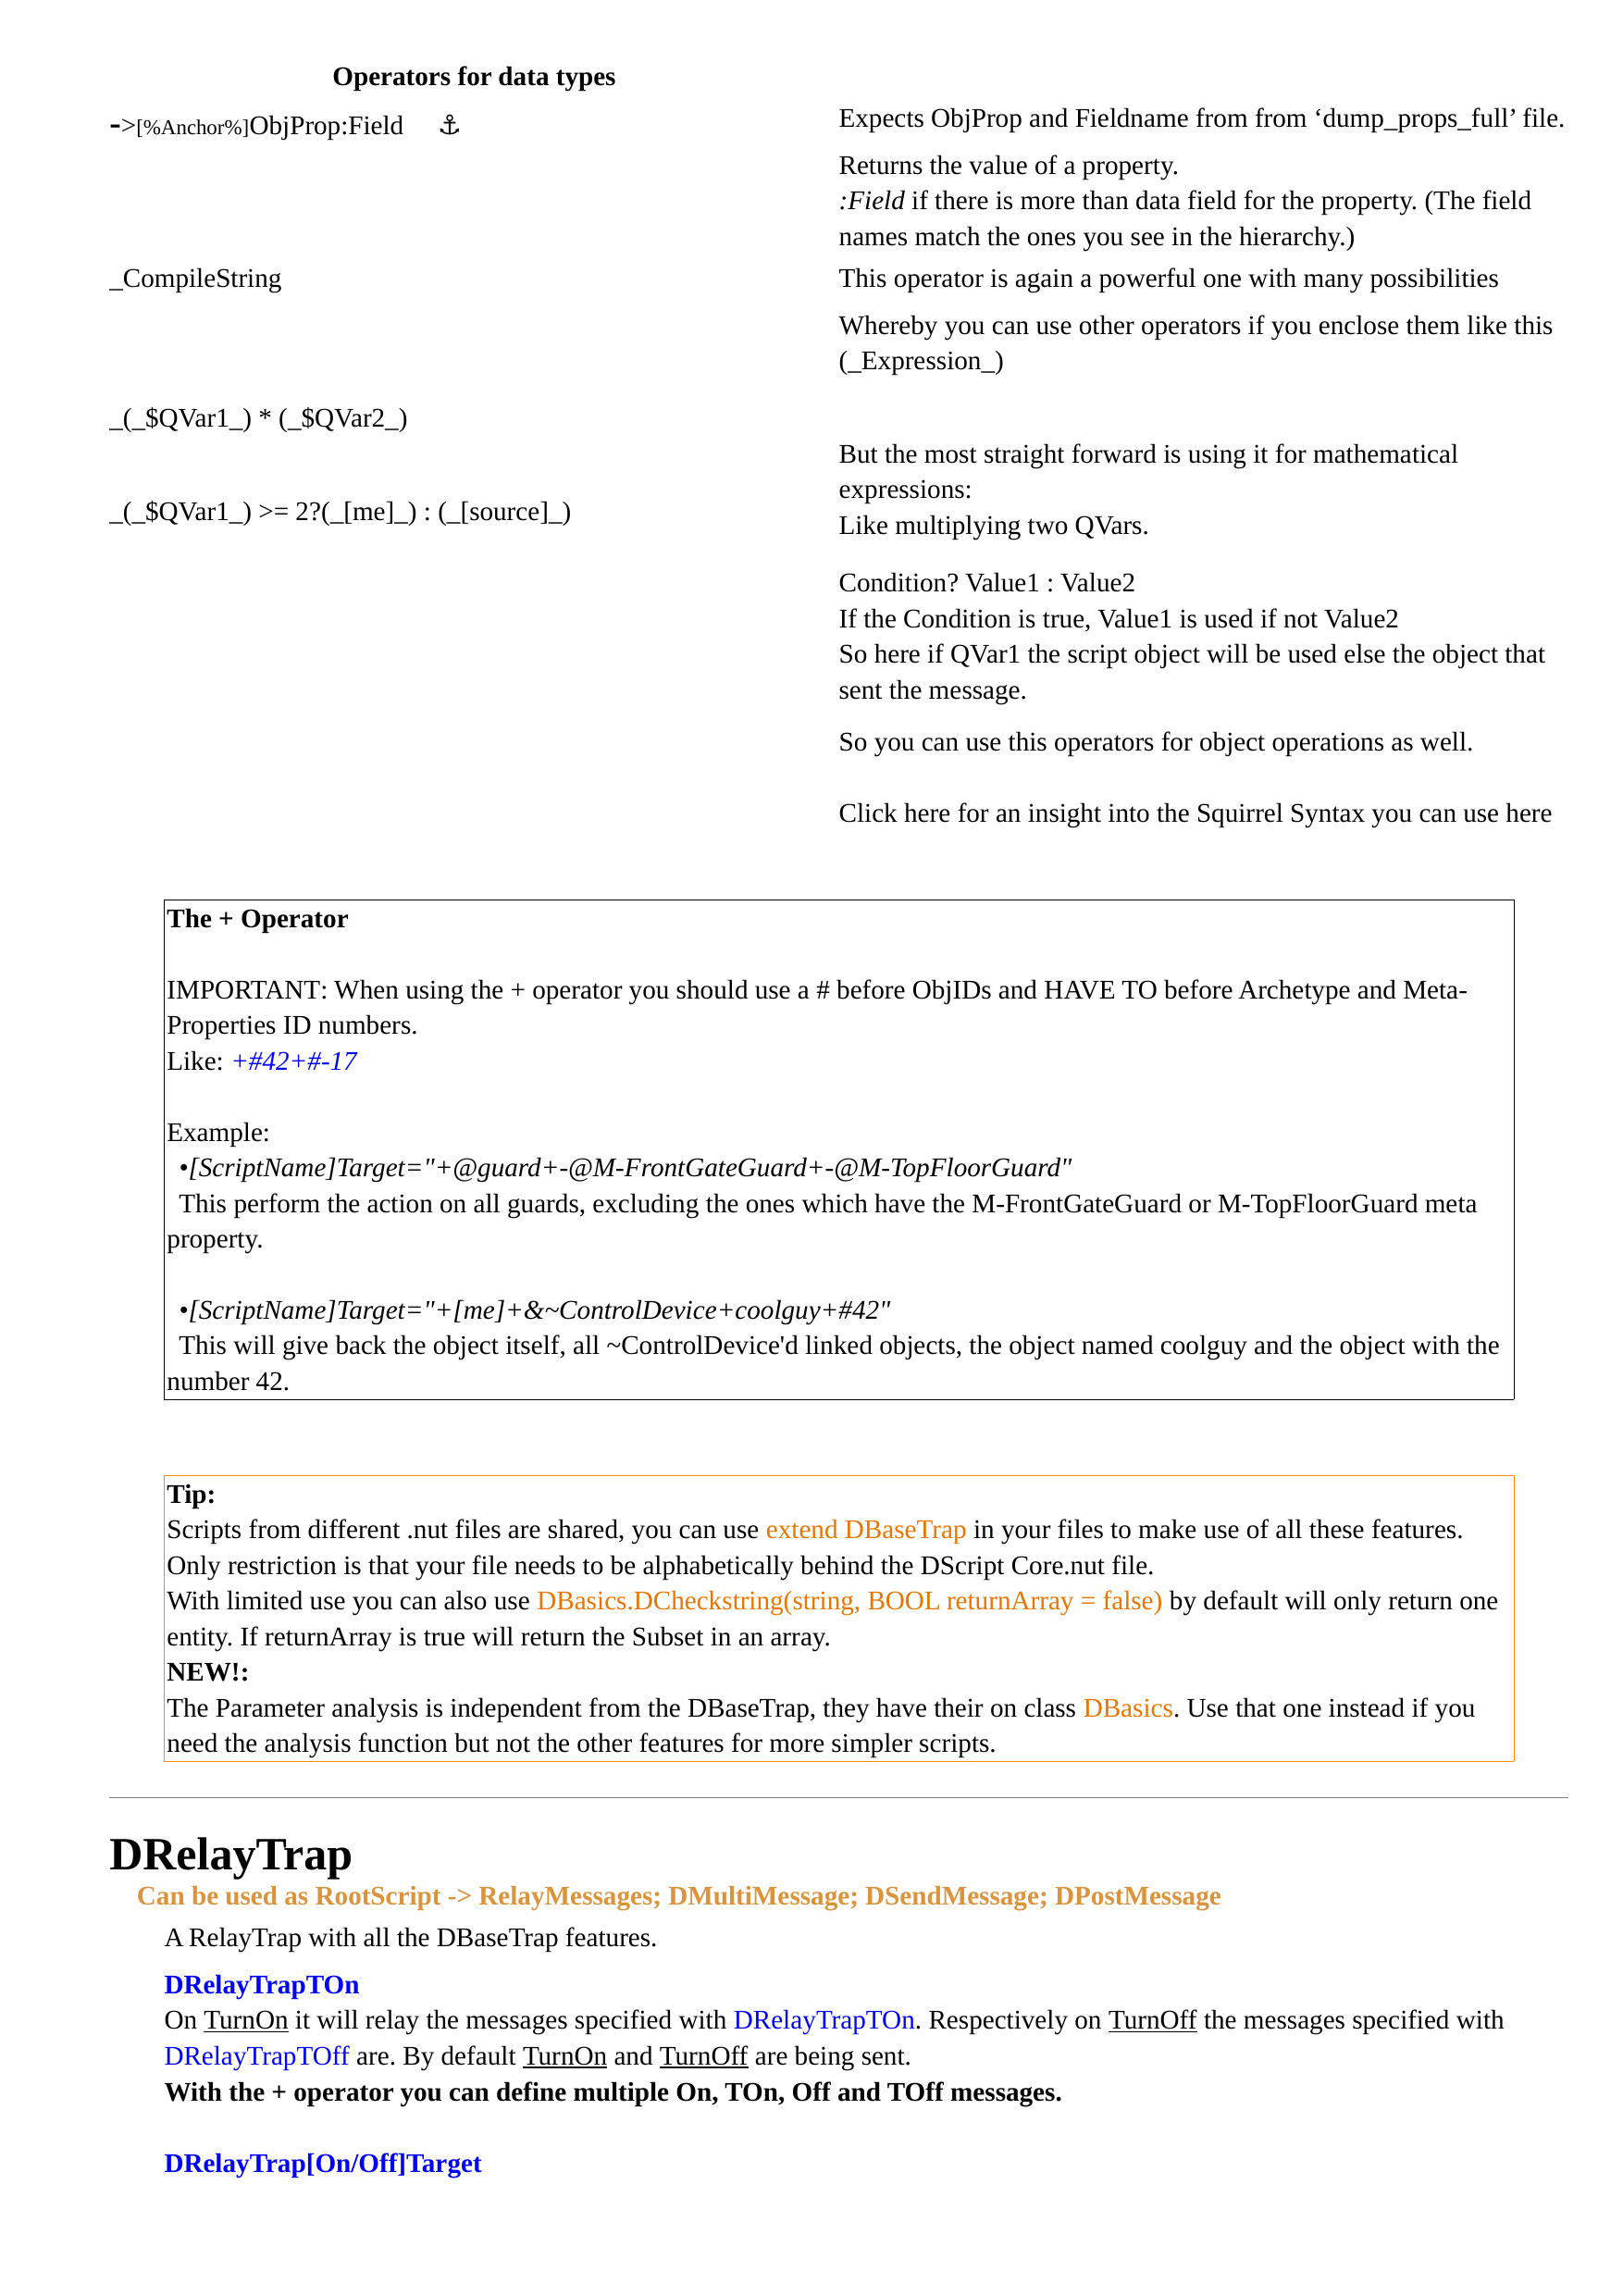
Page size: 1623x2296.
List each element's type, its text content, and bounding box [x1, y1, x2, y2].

text NEW!: [165, 1654, 1514, 1687]
text •[ScriptName]Target="+[me]+&~ControlDevice+coolguy+#42" This will give back the object itself, all ~ControlDevice'd linked objects, the object named coolguy and the object with the number 42. [165, 1291, 1514, 1399]
table_header [838, 55, 1568, 96]
table_cell Expects ObjProp and Fieldname from from ‘dump_props_full’ file. Returns the value of a property. :Field if there is more than data field for the property. (The field names match the ones you see in the hierarchy.) [838, 97, 1568, 256]
text This perform the action on all guards, excluding the ones which have the M-FrontGateGuard or M-TopFloorGuard meta property. [165, 1185, 1514, 1254]
text IMPORTANT: When using the + operator you should use a # before ObjIDs and HAVE TO before Archetype and Meta-Properties ID numbers. [165, 935, 1514, 1040]
text On TurnOn it will relay the messages specified with DRelayTrapTOn. Respectively on TurnOff the messages specified with DRelayTrapTOff are. By default TurnOn and TurnOff are being sent. With the + operator you can define multiple On, TOn, Off and TOff messages. [164, 2004, 1514, 2142]
table_header Operators for data types [109, 55, 838, 96]
text Only restriction is that your file needs to be alphabetically behind the DScript Core.nut file. [165, 1546, 1514, 1580]
text Like: +#42+#-17 Example: •[ScriptName]Target="+@guard+-@M-FrontGateGuard+-@M-TopFloorGuard" [165, 1042, 1514, 1183]
text The + Operator [165, 900, 1514, 933]
subtitle DRelayTrap [109, 1827, 1568, 1880]
text DRelayTrapTOn [164, 1968, 1514, 2000]
table_cell _CompileString _(_$QVar1_) * (_$QVar2_) _(_$QVar1_) >= 2?(_[me]_) : (_[source]_) [109, 257, 838, 864]
table_cell This operator is again a powerful one with many possibilities Whereby you can use other operators if you enclose them like this (_Expression_) But the most straight forward is using it for mathematical expressions: Like multiplying two QVars. Condition? Value1 : Value2 If the Condition is true, Value1 is used if not Value2 So here if QVar1 the script object will be used else the object that sent the message. So you can use this operators for object operations as well. Click here for an insight into the Squirrel Syntax you can use here [838, 257, 1568, 864]
text Tip: Scripts from different .nut files are shared, you can use extend DBaseTrap in your files to make use of all these features. [165, 1476, 1514, 1545]
text A RelayTrap with all the DBaseTrap features. [164, 1922, 1514, 1953]
text DRelayTrap[On/Off]Target [164, 2147, 1514, 2178]
text The Parameter analysis is independent from the DBaseTrap, they have their on class DBasics. Use that one instead if you need the analysis function but not the other features for more simpler scripts. [165, 1689, 1514, 1761]
text With limited use you can also use DBasics.DCheckstring(string, BOOL returnArray = false) by default will only return one entity. If returnArray is true will return the Subset in an array. [165, 1582, 1514, 1651]
text Can be used as RootScript -> RelayMessages; DMultiMessage; DSendMessage; DPostMessage [137, 1880, 1568, 1911]
table_cell ->[%Anchor%]ObjProp:Field ⚓ [109, 97, 838, 256]
